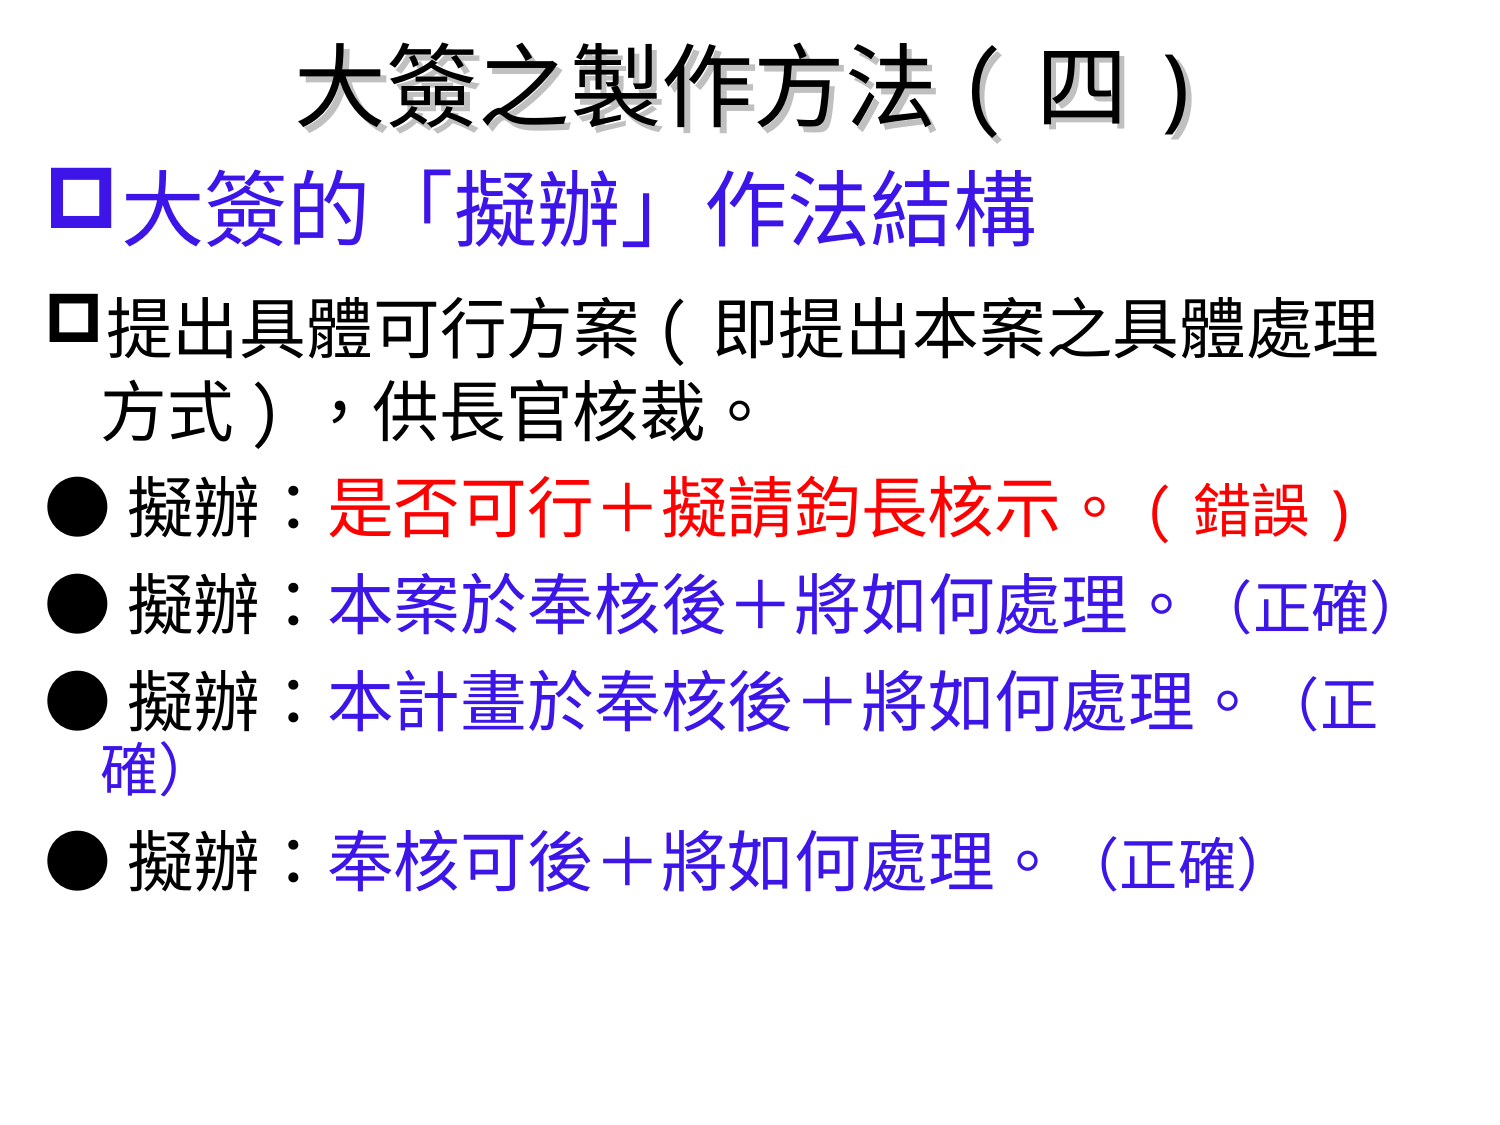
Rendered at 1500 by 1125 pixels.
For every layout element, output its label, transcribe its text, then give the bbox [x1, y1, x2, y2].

text_box 大簽之製作方法(四) [0, 19, 1500, 149]
list 大簽的「擬辦」作法結構 提出具體可行方案(即提出本案之具體處理方式)，供長官核裁。 ●擬辦：是否可行＋擬請鈞長核示。(錯誤) ●擬辦：本案於奉核後＋將如何處理。（正確） ●擬辦：本計畫於奉核後＋將如何處理。（正確） ●擬辦：奉核可後＋將如何處理。（正確） [29, 160, 1459, 988]
